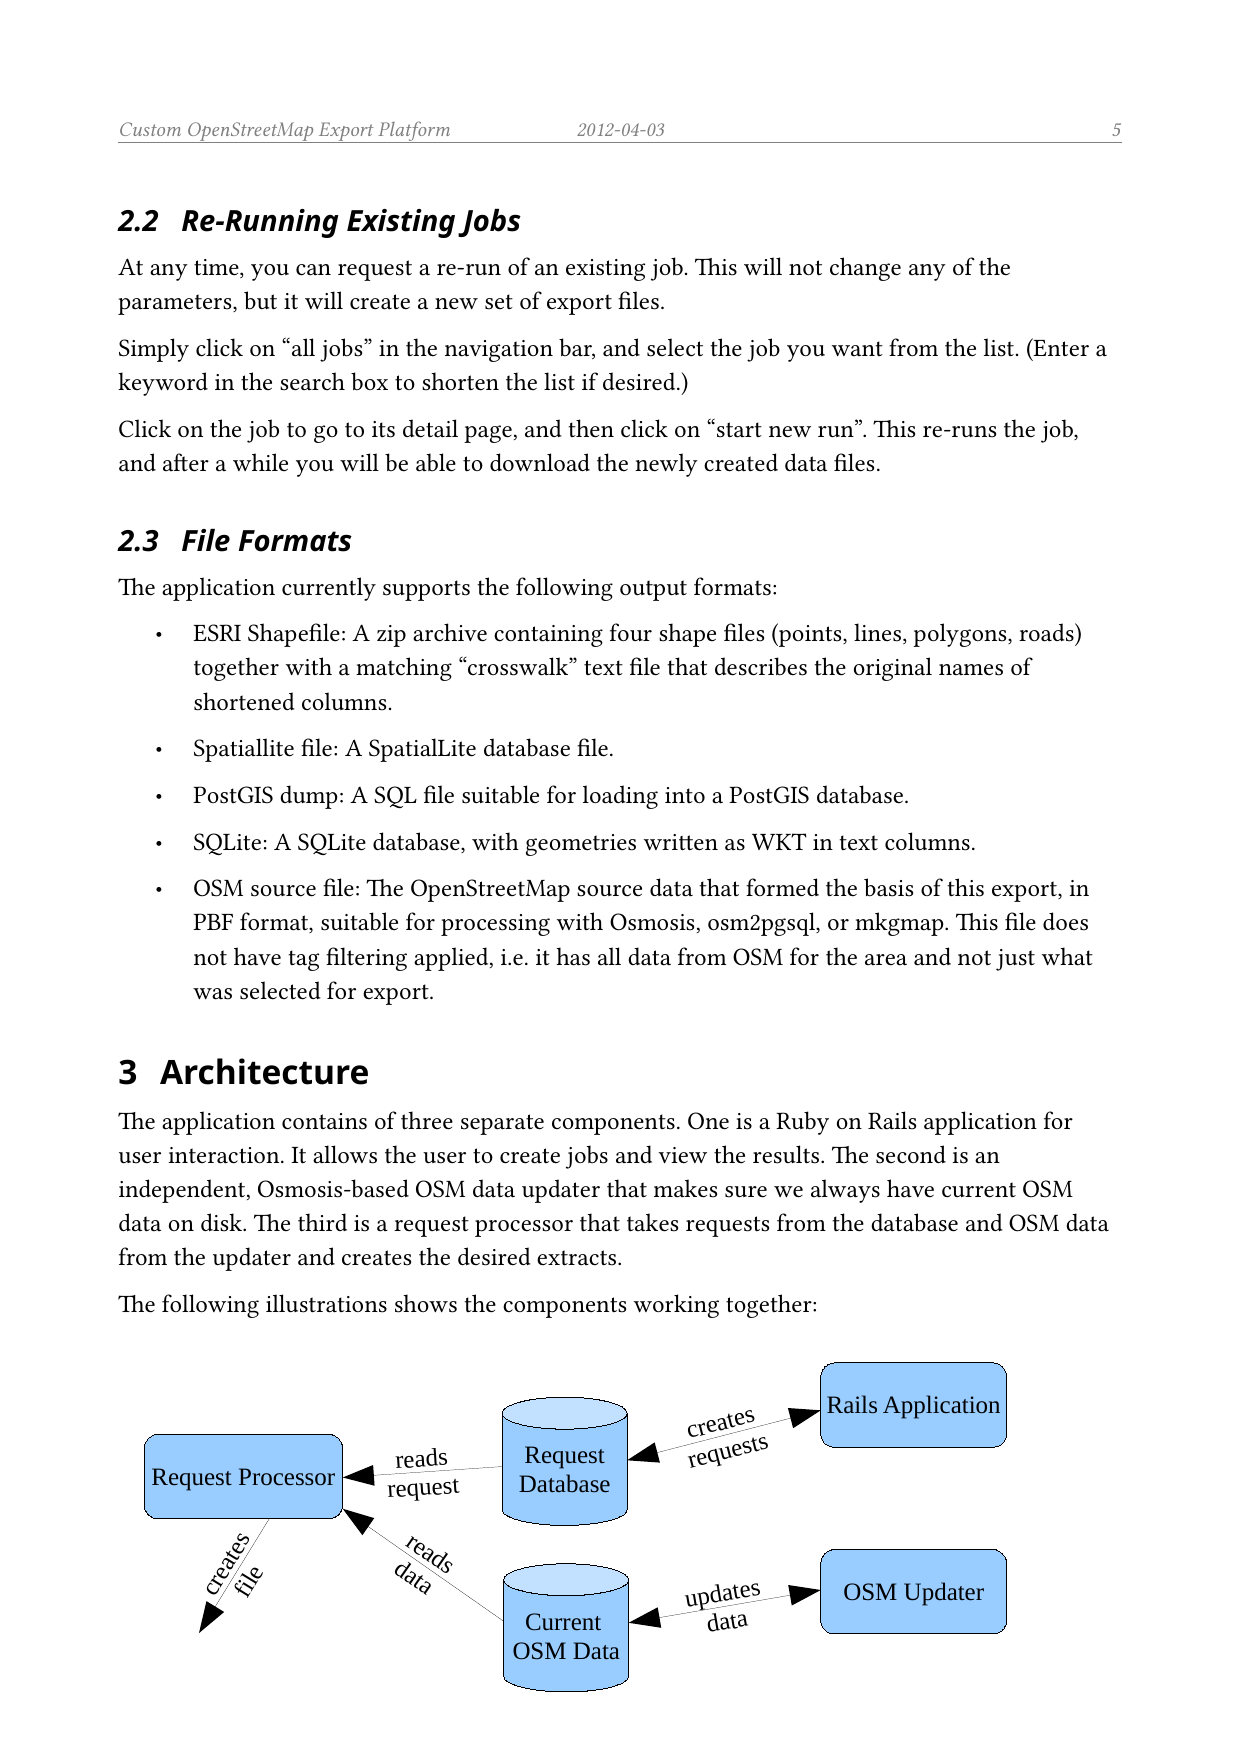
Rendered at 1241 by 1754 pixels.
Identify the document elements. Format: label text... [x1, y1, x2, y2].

subtitle File Formats [118, 520, 1122, 560]
subtitle Re-Running Existing Jobs [118, 201, 1122, 240]
subtitle Architecture [118, 1048, 1122, 1094]
list Spatiallite file: A SpatialLite database file. [156, 734, 1122, 763]
text The application contains of three separate components. One is a Ruby on Rails application for user interaction. It allows the user to create jobs and view the results. The second is an independent, Osmosis-based OSM data updater that makes sure we always have current OSM data on disk. The third is a request processor that takes requests from the database and OSM data from the updater and creates the desired extracts. [118, 1107, 1122, 1272]
text At any time, you can request a re-run of an existing job. This will not change any of the parameters, but it will create a new set of export files. [118, 253, 1122, 316]
text The following illustrations shows the components working together: [118, 1290, 1122, 1318]
text The application currently supports the following output formats: [118, 573, 1122, 601]
list SQLite: A SQLite database, with geometries written as WKT in text columns. [156, 828, 1122, 856]
text Simply click on “all jobs” in the navigation bar, and select the job you want from the list. (Enter a keyword in the search box to shorten the list if desired.) [118, 334, 1122, 396]
list ESRI Shapefile: A zip archive containing four shape files (points, lines, polygons, roads) together with a matching “crosswalk” text file that describes the original names of shortened columns. [156, 619, 1122, 716]
list PostGIS dump: A SQL file suitable for loading into a PostGIS database. [156, 781, 1122, 809]
list OSM source file: The OpenStreetMap source data that formed the basis of this export, in PBF format, suitable for processing with Osmosis, osm2pgsql, or mkgmap. This file does not have tag filtering applied, i.e. it has all data from OSM for the area and not just what was selected for export. [156, 874, 1122, 1005]
text Click on the job to go to its detail page, and then click on “start new run”. This re-runs the job, and after a while you will be able to download the newly created data files. [118, 414, 1122, 477]
